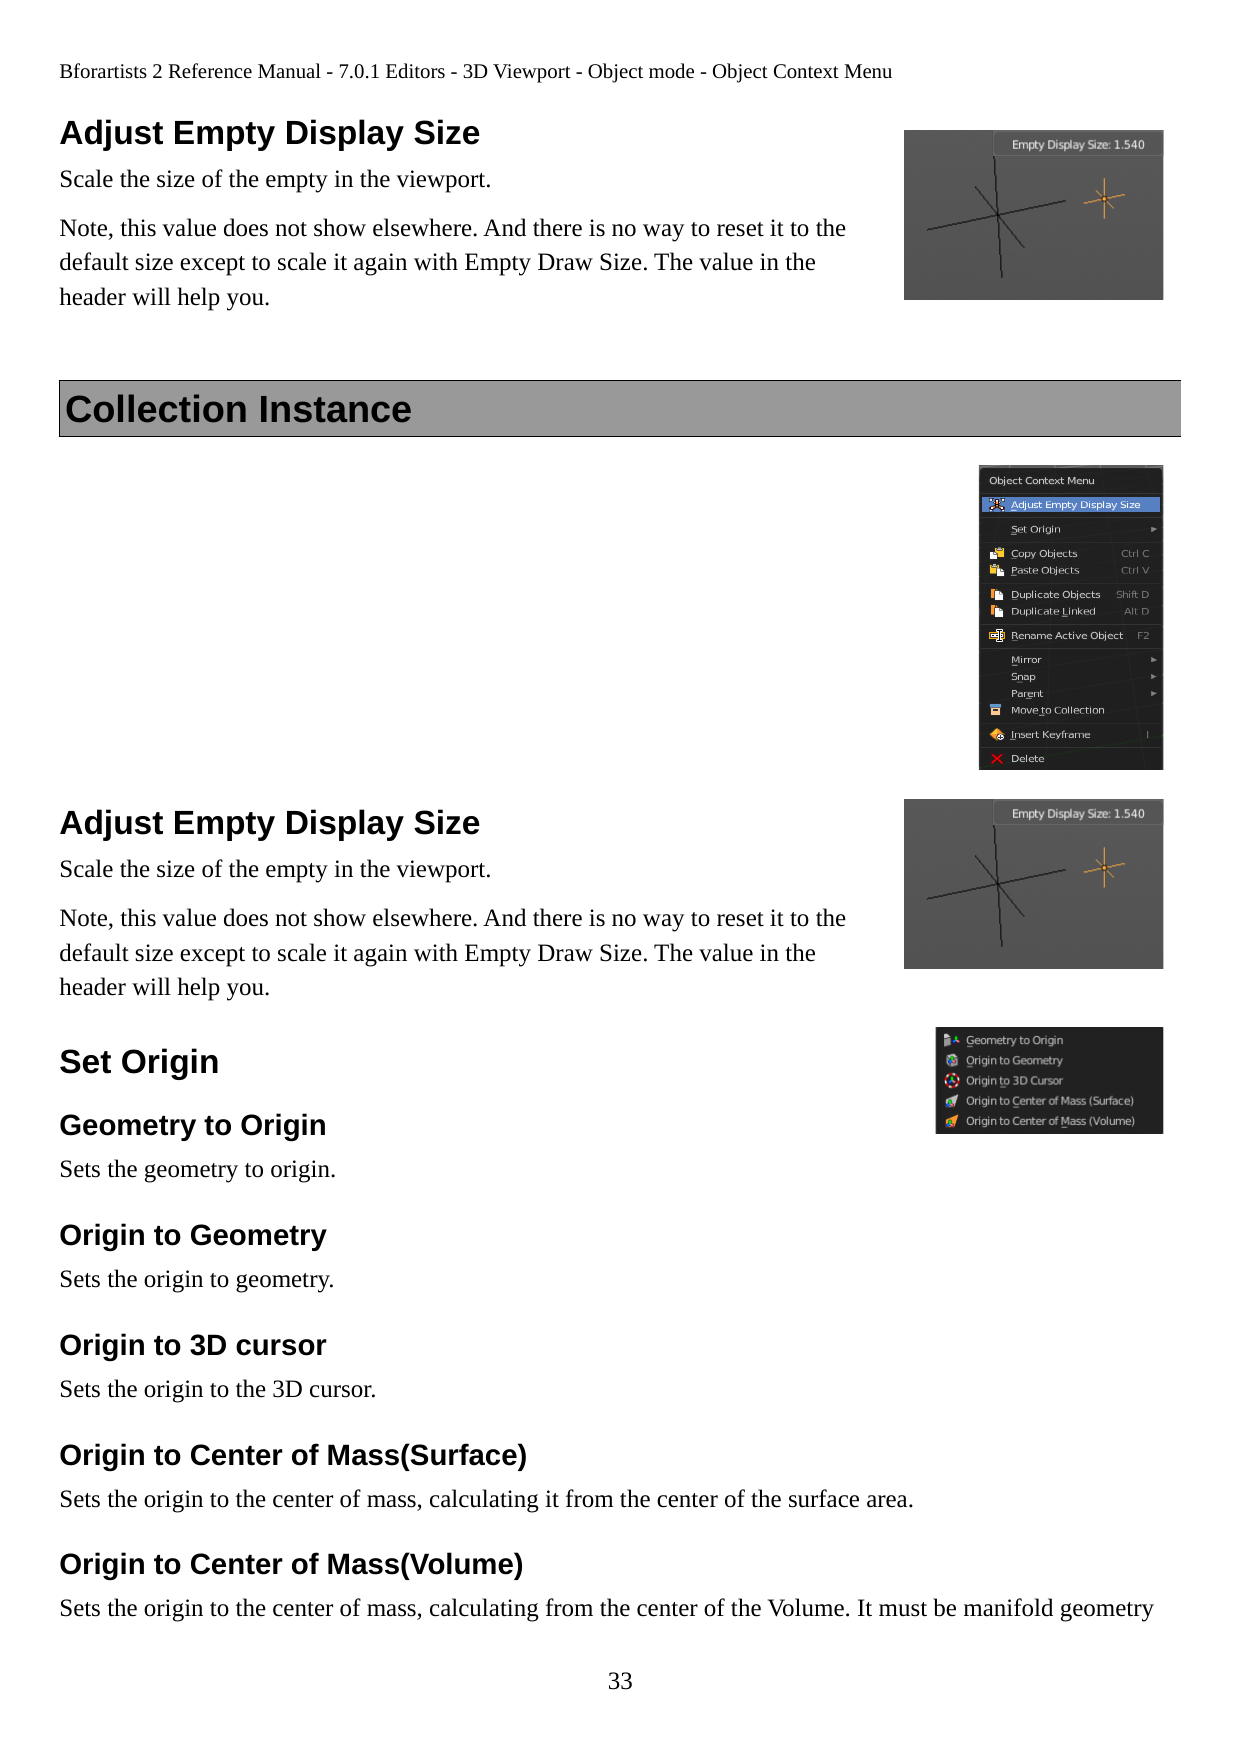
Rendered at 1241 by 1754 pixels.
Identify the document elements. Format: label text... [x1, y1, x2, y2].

text Sets the geometry to origin. [59, 1154, 1181, 1183]
subtitle Origin to 3D cursor [59, 1327, 1181, 1361]
text Sets the origin to geometry. [59, 1264, 1181, 1293]
table_header Collection Instance [60, 381, 1181, 436]
picture [904, 799, 1164, 969]
text Scale the size of the empty in the viewport. [59, 164, 904, 192]
subtitle Geometry to Origin [59, 1108, 1181, 1141]
text Note, this value does not show elsewhere. And there is no way to reset it to the default size except to scale it again with Empty Draw Size. The value in the header will help you. [59, 213, 1181, 311]
picture [935, 1027, 1164, 1134]
text Sets the origin to the center of mass, calculating it from the center of the surface area. [59, 1484, 1181, 1512]
subtitle Adjust Empty Display Size [59, 803, 904, 842]
picture [978, 465, 1164, 770]
subtitle Origin to Center of Mass(Surface) [59, 1437, 1181, 1471]
text Sets the origin to the 3D cursor. [59, 1374, 1181, 1402]
subtitle Set Origin [59, 1042, 935, 1081]
picture [904, 130, 1164, 300]
subtitle Adjust Empty Display Size [59, 113, 1181, 151]
subtitle Origin to Center of Mass(Volume) [59, 1547, 1181, 1581]
text Sets the origin to the center of mass, calculating from the center of the Volume. It must be manifold geometry [59, 1593, 1181, 1622]
text Scale the size of the empty in the viewport. [59, 854, 904, 883]
text Note, this value does not show elsewhere. And there is no way to reset it to the default size except to scale it again with Empty Draw Size. The value in the header will help you. [59, 903, 1181, 1001]
subtitle [1164, 1042, 1181, 1081]
subtitle [1164, 803, 1181, 842]
subtitle Origin to Geometry [59, 1218, 1181, 1251]
